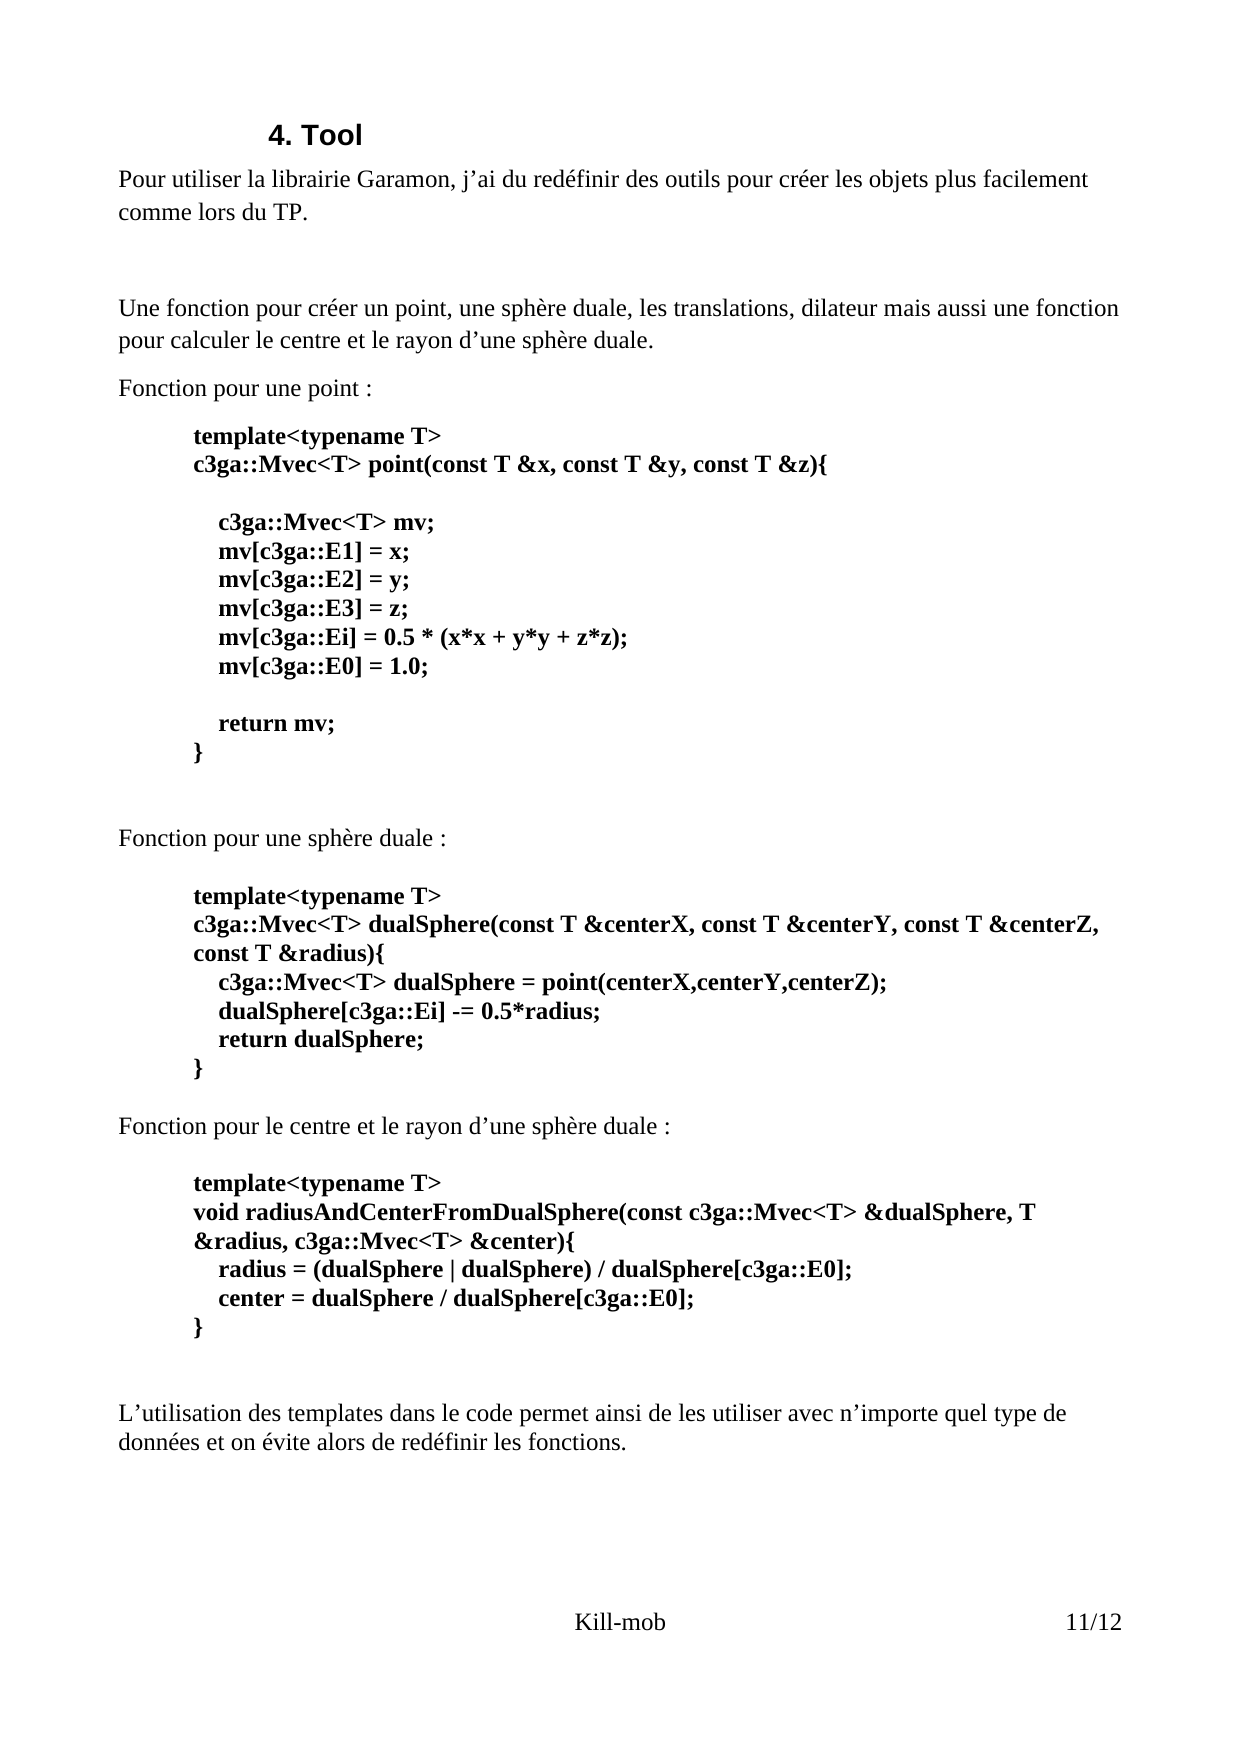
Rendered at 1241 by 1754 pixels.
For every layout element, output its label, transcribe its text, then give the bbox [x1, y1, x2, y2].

text template<typename T> void radiusAndCenterFromDualSphere(const c3ga::Mvec<T> &dualSphere, T &radius, c3ga::Mvec<T> &center){ radius = (dualSphere | dualSphere) / dualSphere[c3ga::E0]; center = dualSphere / dualSphere[c3ga::E0]; } [118, 1168, 1122, 1341]
text Une fonction pour créer un point, une sphère duale, les translations, dilateur mais aussi une fonction pour calculer le centre et le rayon d’une sphère duale. [118, 293, 1122, 354]
text Pour utiliser la librairie Garamon, j’ai du redéfinir des outils pour créer les objets plus facilement comme lors du TP. [118, 164, 1122, 226]
text template<typename T> c3ga::Mvec<T> dualSphere(const T &centerX, const T &centerY, const T &centerZ, const T &radius){ c3ga::Mvec<T> dualSphere = point(centerX,centerY,centerZ); dualSphere[c3ga::Ei] -= 0.5*radius; return dualSphere; } [118, 852, 1122, 1082]
text Fonction pour le centre et le rayon d’une sphère duale : [118, 1111, 1122, 1139]
subtitle 4. Tool [268, 118, 1122, 152]
text L’utilisation des templates dans le code permet ainsi de les utiliser avec n’importe quel type de données et on évite alors de redéfinir les fonctions. [118, 1398, 1122, 1456]
text Fonction pour une point : [118, 373, 1122, 402]
text Fonction pour une sphère duale : [118, 823, 1122, 852]
text template<typename T> c3ga::Mvec<T> point(const T &x, const T &y, const T &z){ c3ga::Mvec<T> mv; mv[c3ga::E1] = x; mv[c3ga::E2] = y; mv[c3ga::E3] = z; mv[c3ga::Ei] = 0.5 * (x*x + y*y + z*z); mv[c3ga::E0] = 1.0; return mv; } [118, 421, 1122, 766]
